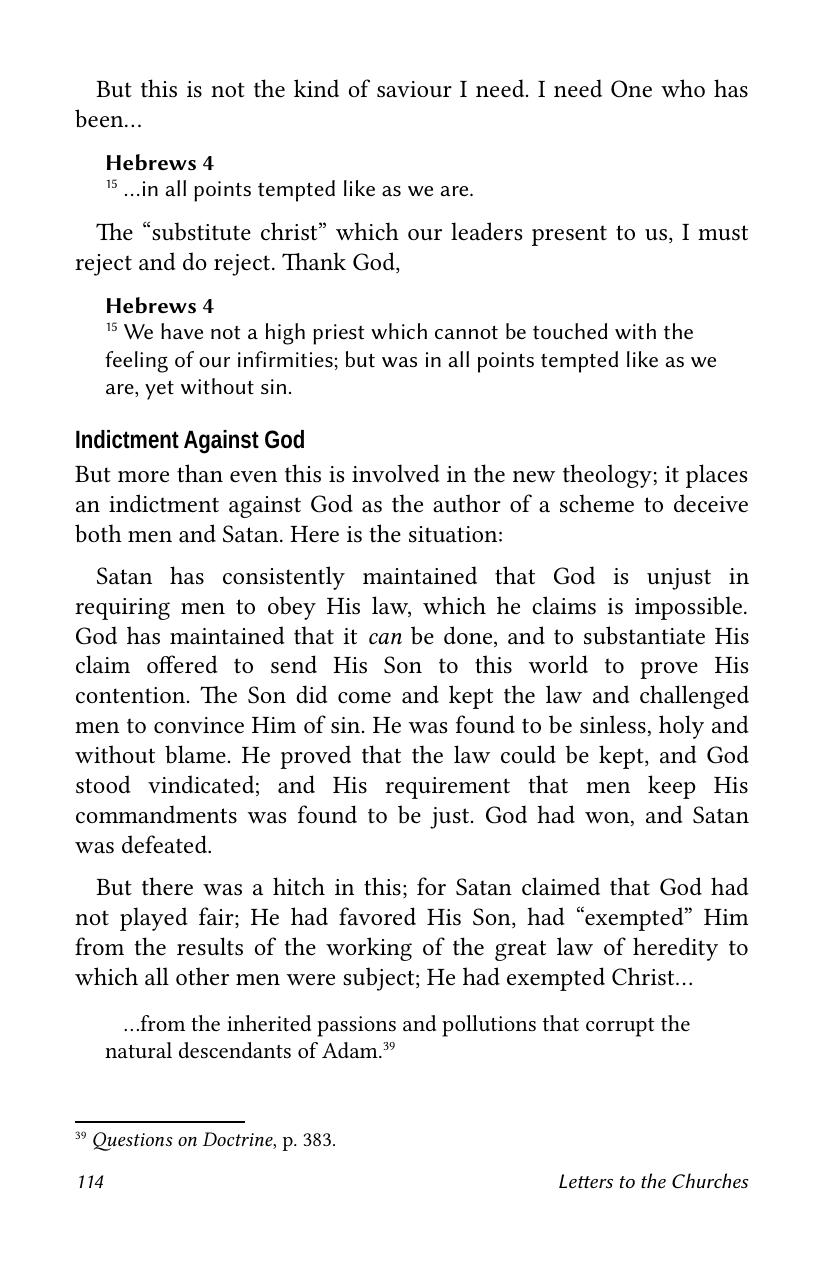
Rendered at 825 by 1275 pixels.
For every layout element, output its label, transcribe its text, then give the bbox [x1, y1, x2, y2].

text Hebrews 4 [105, 293, 750, 319]
text ...from the inherited passions and pollutions that corrupt the natural descendants of Adam. [105, 1011, 720, 1064]
text But this is not the kind of saviour I need. I need One who has been... [75, 75, 750, 133]
text 15 ...in all points tempted like as we are. [105, 176, 720, 202]
text Hebrews 4 [105, 150, 750, 176]
text But more than even this is involved in the new theology; it places an indictment against God as the author of a scheme to deceive both men and Satan. Here is the situation: [75, 460, 750, 548]
text The “substitute christ” which our leaders present to us, I must reject and do reject. Thank God, [75, 218, 750, 277]
text Satan has consistently maintained that God is unjust in requiring men to obey His law, which he claims is impossible. God has maintained that it can be done, and to substantiate His claim offered to send His Son to this world to prove His contention. The Son did come and kept the law and challenged men to convince Him of sin. He was found to be sinless, holy and without blame. He proved that the law could be kept, and God stood vindicated; and His requirement that men keep His commandments was found to be just. God had won, and Satan was defeated. [75, 562, 750, 859]
subtitle Indictment Against God [75, 425, 750, 454]
text Questions on Doctrine, p. 383. [75, 1128, 750, 1152]
text 15 We have not a high priest which cannot be touched with the feeling of our infirmities; but was in all points tempted like as we are, yet without sin. [105, 319, 720, 400]
text But there was a hitch in this; for Satan claimed that God had not played fair; He had favored His Son, had “exempted” Him from the results of the working of the great law of heredity to which all other men were subject; He had exempted Christ... [75, 873, 750, 991]
